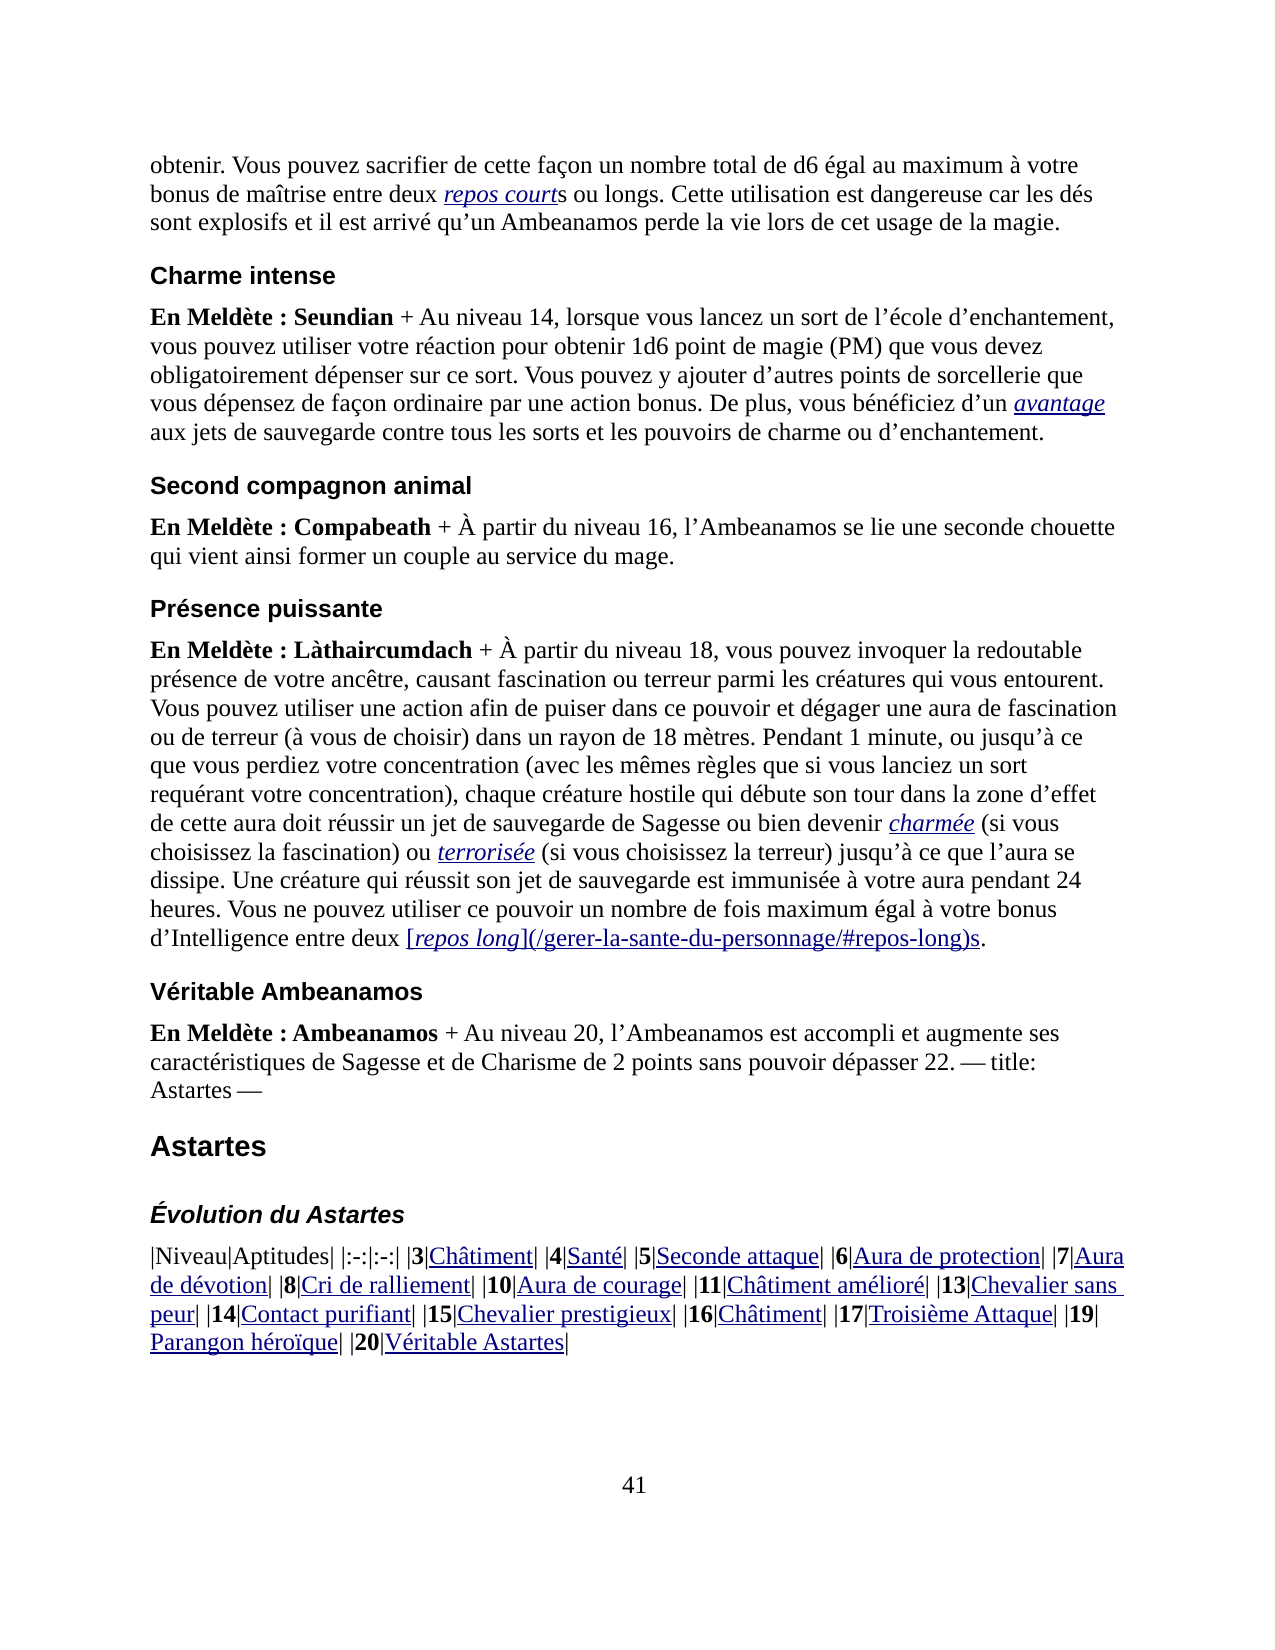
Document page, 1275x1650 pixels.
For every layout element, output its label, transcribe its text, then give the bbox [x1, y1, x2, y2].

subtitle Astartes [150, 1129, 1125, 1163]
text En Meldète : Ambeanamos + Au niveau 20, l’Ambeanamos est accompli et augmente ses caractéristiques de Sagesse et de Charisme de 2 points sans pouvoir dépasser 22. — title: Astartes — [150, 1018, 1125, 1104]
subtitle Évolution du Astartes [150, 1200, 1125, 1229]
subtitle Présence puissante [150, 594, 1125, 623]
subtitle Véritable Ambeanamos [150, 977, 1125, 1005]
text |Niveau|Aptitudes| |:-:|:-:| |3|Châtiment| |4|Santé| |5|Seconde attaque| |6|Aura de protection| |7|Aura de dévotion| |8|Cri de ralliement| |10|Aura de courage| |11|Châtiment amélioré| |13|Chevalier sans peur| |14|Contact purifiant| |15|Chevalier prestigieux| |16|Châtiment| |17|Troisième Attaque| |19|Parangon héroïque| |20|Véritable Astartes| [150, 1241, 1125, 1356]
text En Meldète : Seundian + Au niveau 14, lorsque vous lancez un sort de l’école d’enchantement, vous pouvez utiliser votre réaction pour obtenir 1d6 point de magie (PM) que vous devez obligatoirement dépenser sur ce sort. Vous pouvez y ajouter d’autres points de sorcellerie que vous dépensez de façon ordinaire par une action bonus. De plus, vous bénéficiez d’un avantage aux jets de sauvegarde contre tous les sorts et les pouvoirs de charme ou d’enchantement. [150, 302, 1125, 446]
subtitle Charme intense [150, 261, 1125, 290]
text En Meldète : Compabeath + À partir du niveau 16, l’Ambeanamos se lie une seconde chouette qui vient ainsi former un couple au service du mage. [150, 512, 1125, 569]
text En Meldète : Làthaircumdach + À partir du niveau 18, vous pouvez invoquer la redoutable présence de votre ancêtre, causant fascination ou terreur parmi les créatures qui vous entourent. Vous pouvez utiliser une action afin de puiser dans ce pouvoir et dégager une aura de fascination ou de terreur (à vous de choisir) dans un rayon de 18 mètres. Pendant 1 minute, ou jusqu’à ce que vous perdiez votre concentration (avec les mêmes règles que si vous lanciez un sort requérant votre concentration), chaque créature hostile qui débute son tour dans la zone d’effet de cette aura doit réussir un jet de sauvegarde de Sagesse ou bien devenir charmée (si vous choisissez la fascination) ou terrorisée (si vous choisissez la terreur) jusqu’à ce que l’aura se dissipe. Une créature qui réussit son jet de sauvegarde est immunisée à votre aura pendant 24 heures. Vous ne pouvez utiliser ce pouvoir un nombre de fois maximum égal à votre bonus d’Intelligence entre deux [repos long](/gerer-la-sante-du-personnage/#repos-long)s. [150, 636, 1125, 952]
subtitle Second compagnon animal [150, 471, 1125, 499]
text obtenir. Vous pouvez sacrifier de cette façon un nombre total de d6 égal au maximum à votre bonus de maîtrise entre deux repos courts ou longs. Cette utilisation est dangereuse car les dés sont explosifs et il est arrivé qu’un Ambeanamos perde la vie lors de cet usage de la magie. [150, 150, 1125, 236]
